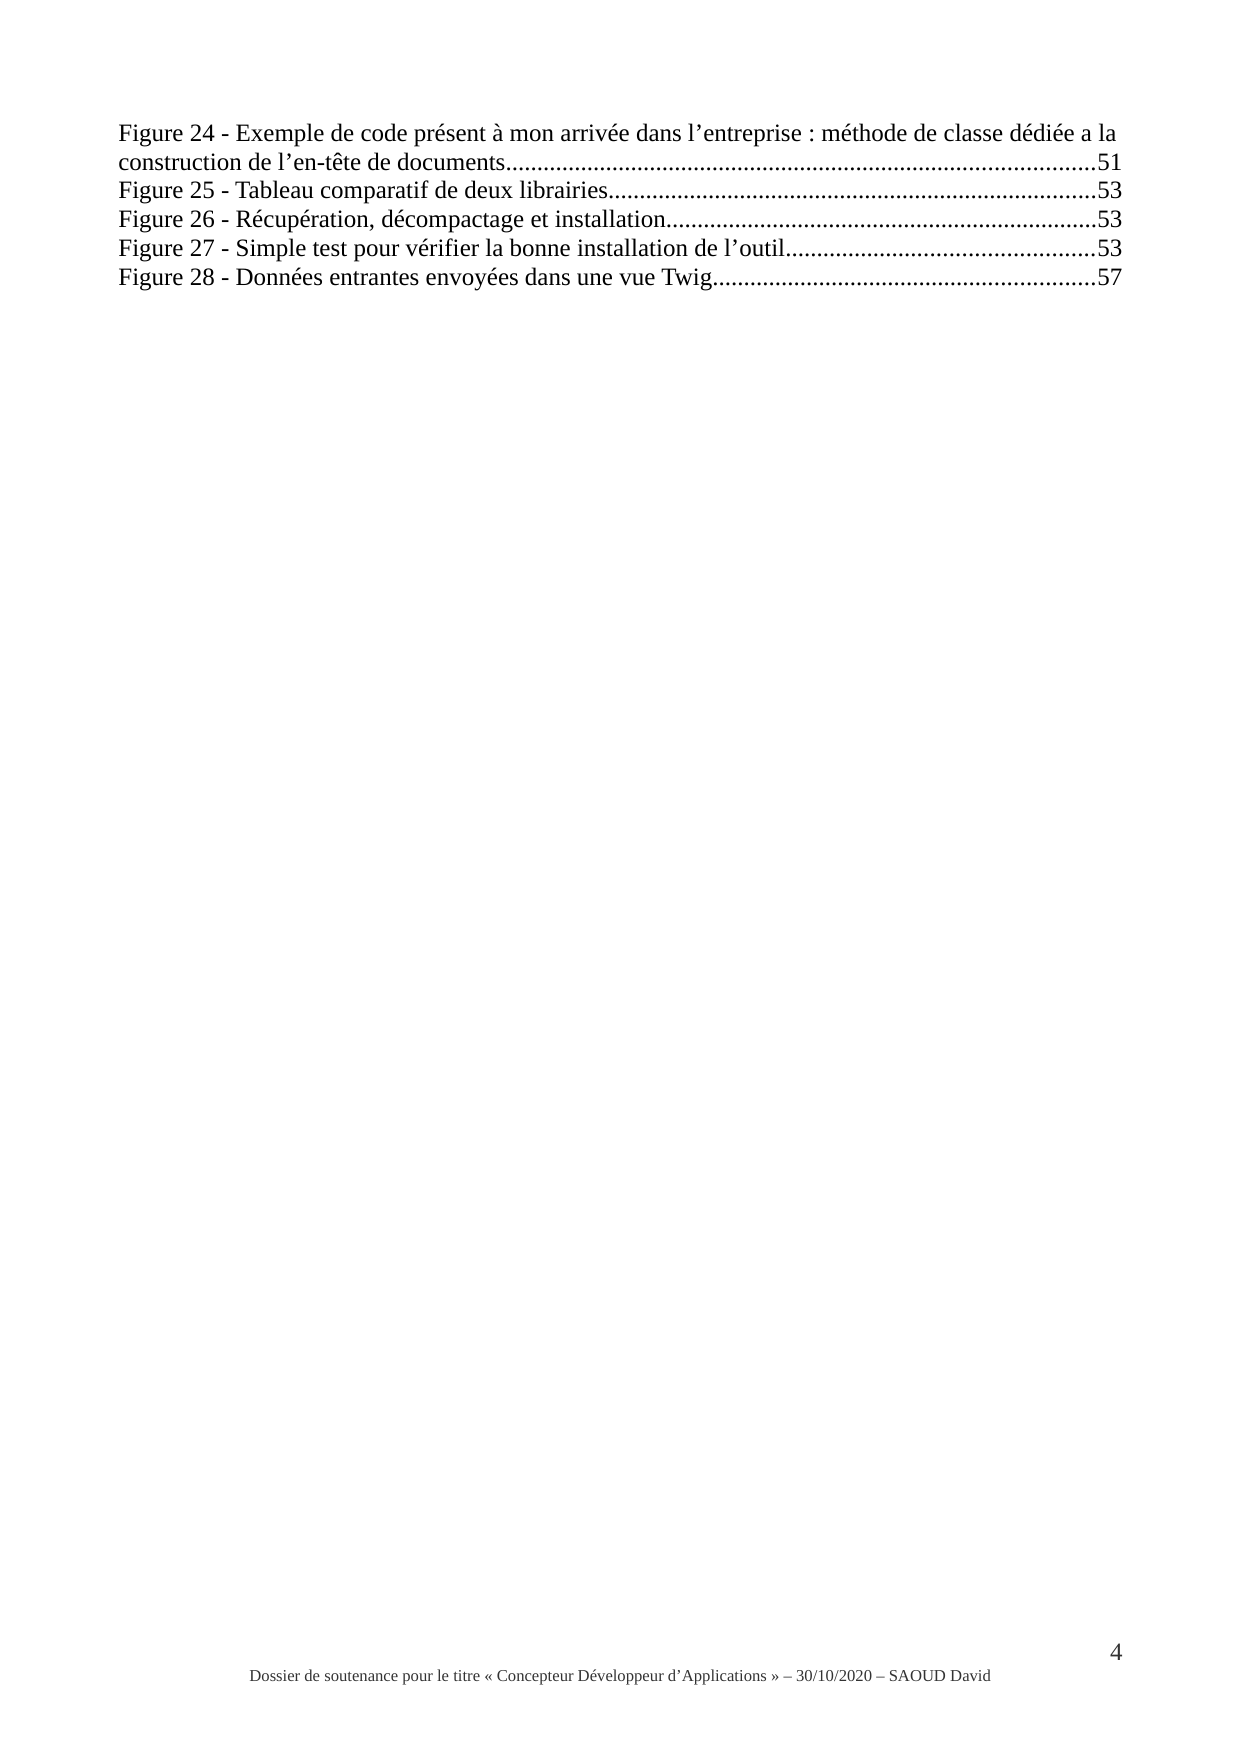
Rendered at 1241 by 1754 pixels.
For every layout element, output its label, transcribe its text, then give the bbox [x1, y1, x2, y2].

text Figure 25 - Tableau comparatif de deux librairies 53 [118, 176, 1122, 204]
text Figure 24 - Exemple de code présent à mon arrivée dans l’entreprise : méthode de classe dédiée a la construction de l’en-tête de documents 51 [118, 118, 1122, 176]
text Figure 28 - Données entrantes envoyées dans une vue Twig 57 [118, 262, 1122, 291]
text Figure 27 - Simple test pour vérifier la bonne installation de l’outil 53 [118, 233, 1122, 262]
text Figure 26 - Récupération, décompactage et installation 53 [118, 204, 1122, 233]
